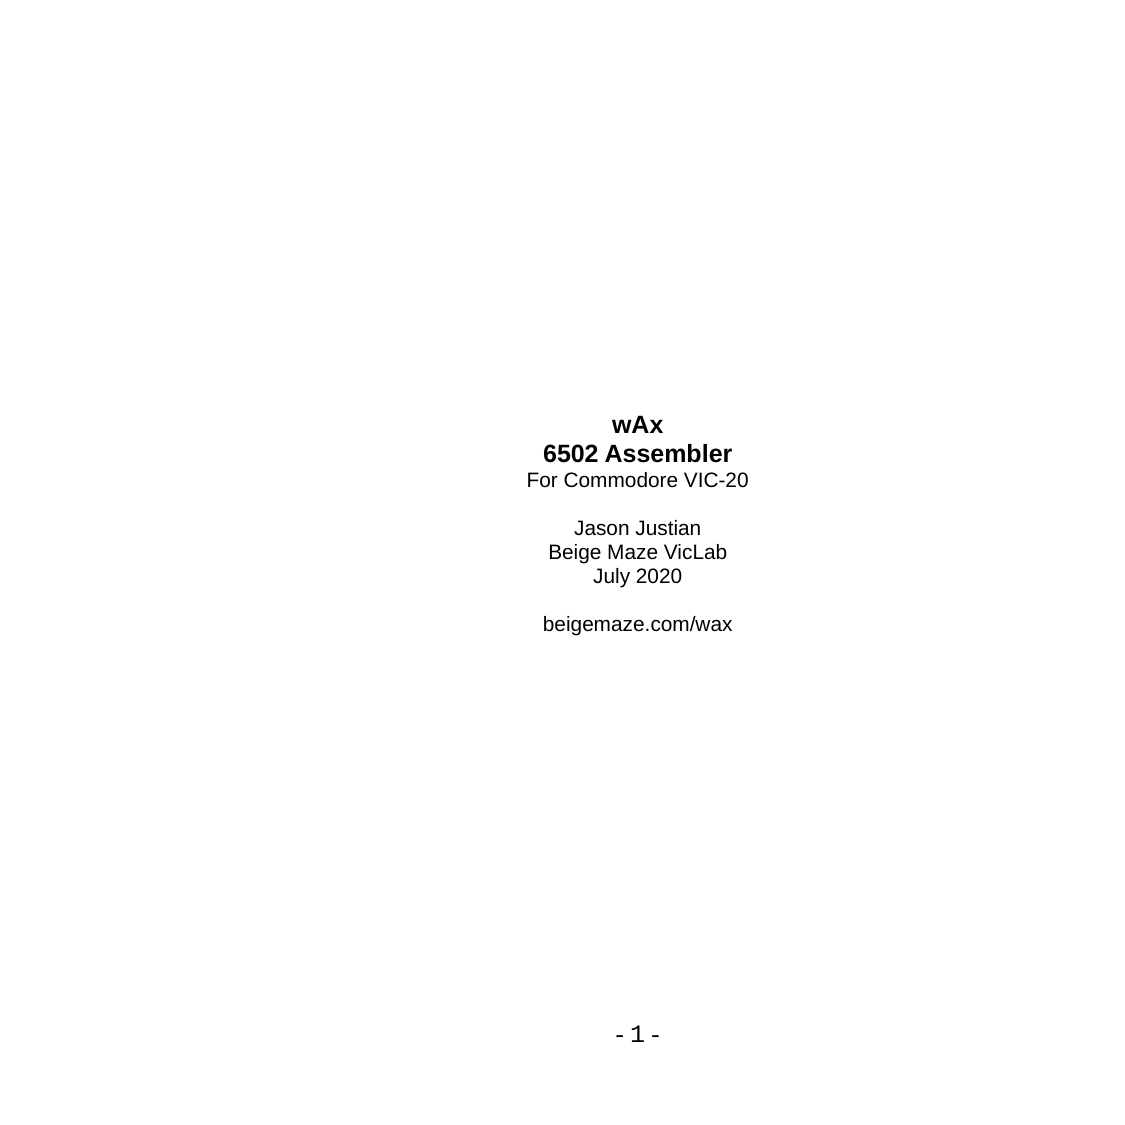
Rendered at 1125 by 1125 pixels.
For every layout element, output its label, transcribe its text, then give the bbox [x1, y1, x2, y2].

text 6502 Assembler [225, 439, 1050, 468]
text Beige Maze VicLab [225, 540, 1050, 564]
text For Commodore VIC-20 [225, 468, 1050, 492]
text July 2020 [225, 564, 1050, 588]
text beigemaze.com/wax [225, 612, 1050, 636]
text Jason Justian [225, 516, 1050, 540]
text wAx [225, 410, 1050, 439]
